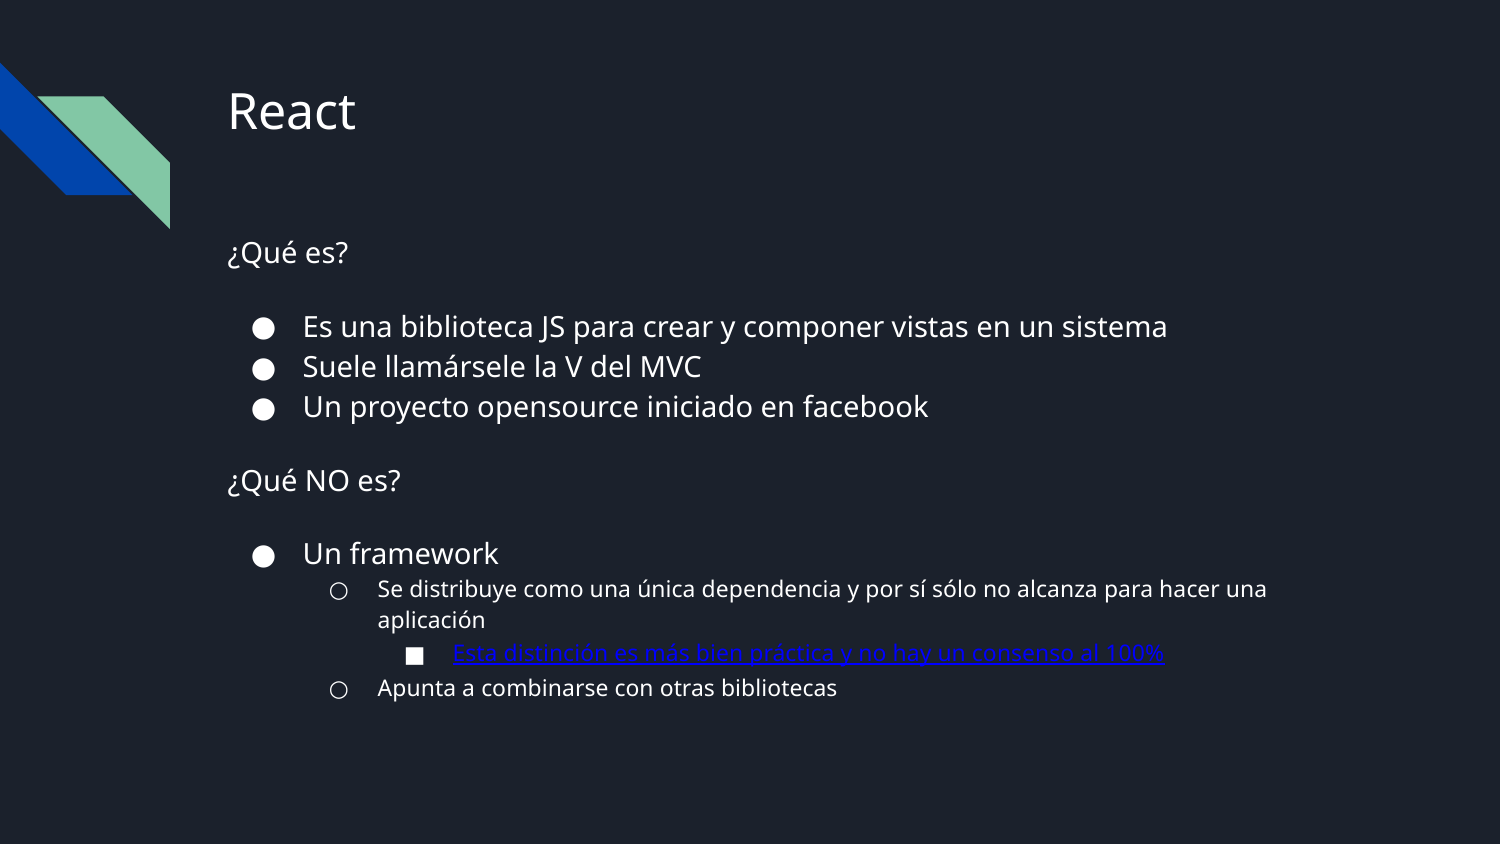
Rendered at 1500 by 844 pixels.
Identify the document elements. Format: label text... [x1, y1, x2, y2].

text_box ¿Qué es? Es una biblioteca JS para crear y componer vistas en un sistema Suele llamársele la V del MVC Un proyecto opensource iniciado en facebook ¿Qué NO es? Un framework Se distribuye como una única dependencia y por sí sólo no alcanza para hacer una aplicación Esta distinción es más bien práctica y no hay un consenso al 100% Apunta a combinarse con otras bibliotecas [212, 214, 1368, 765]
text_box React [212, 64, 1368, 214]
